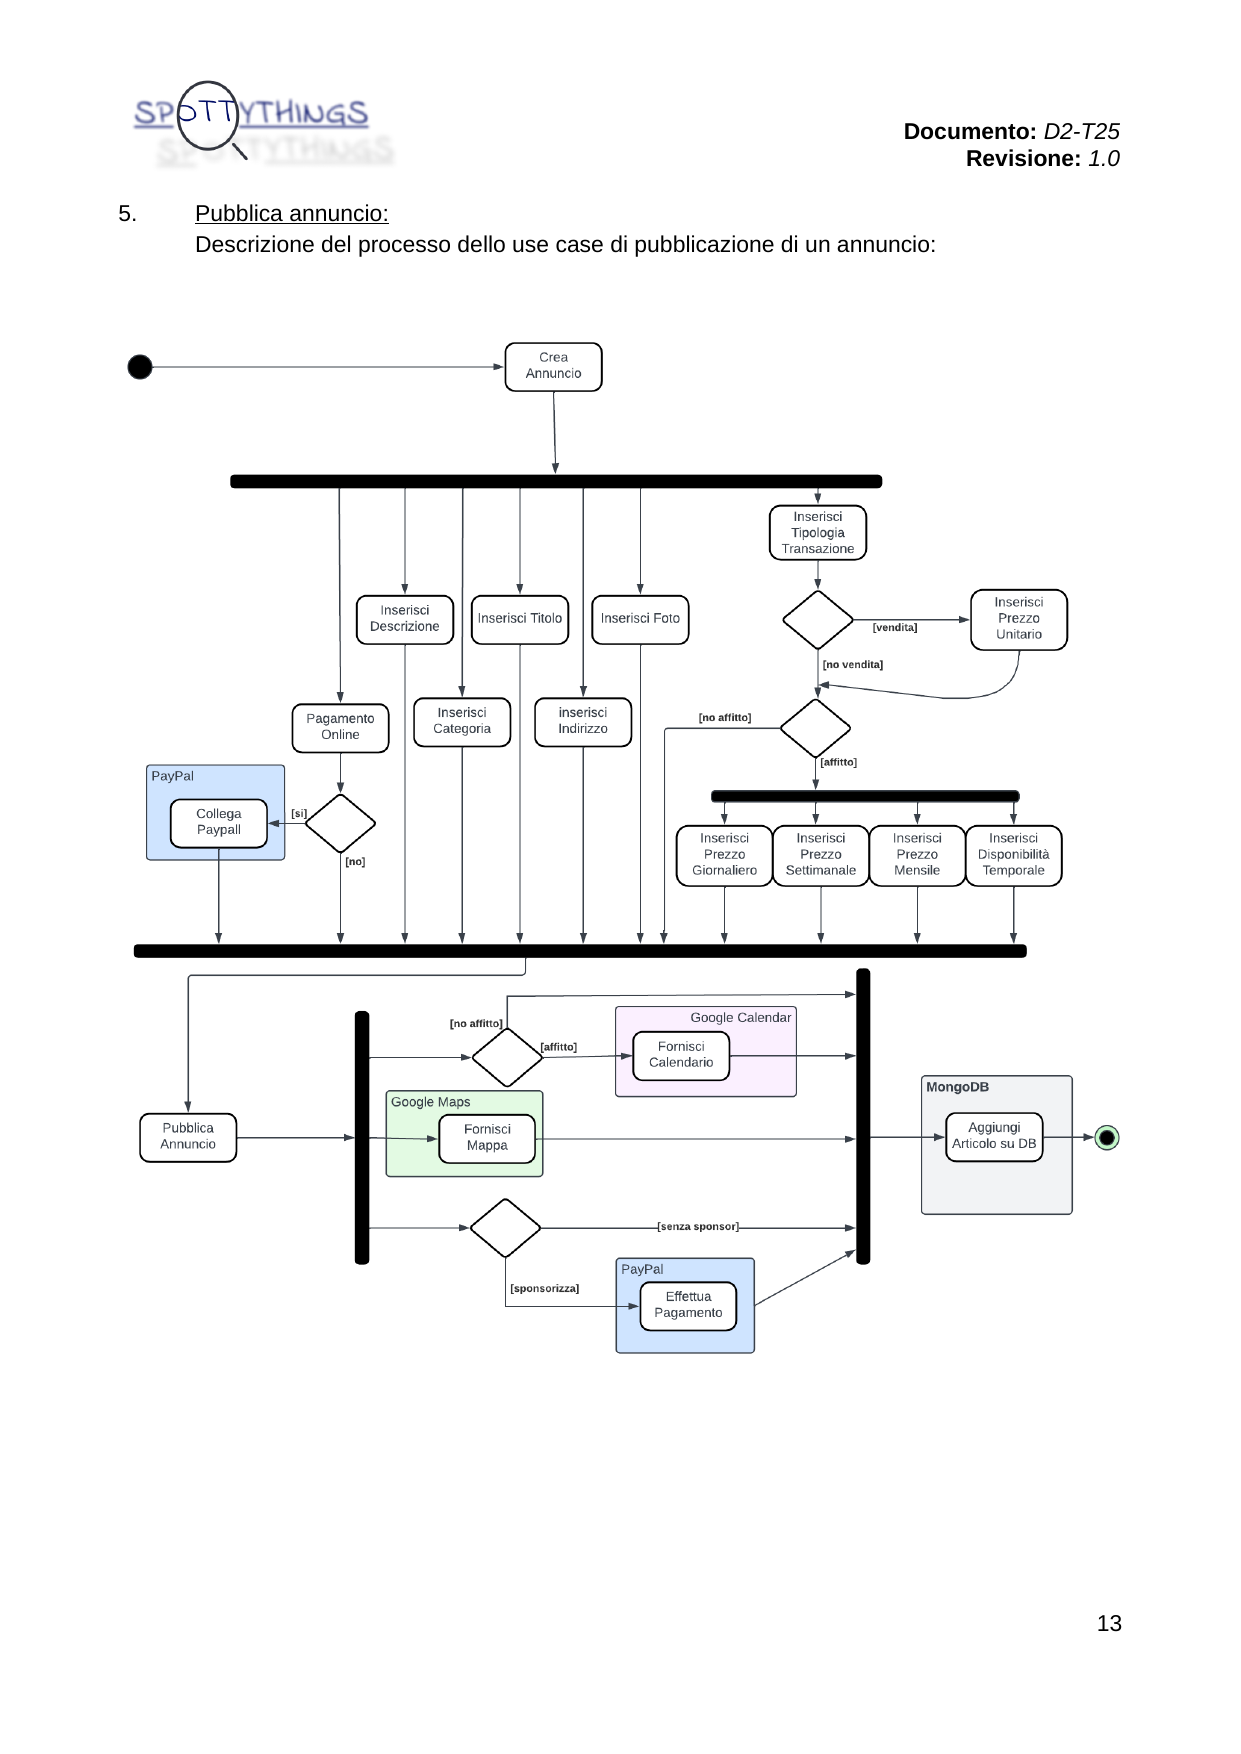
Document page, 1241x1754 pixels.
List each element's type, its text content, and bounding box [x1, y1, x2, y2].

list Descrizione del processo dello use case di pubblicazione di un annuncio: [118, 231, 1122, 257]
picture [123, 73, 399, 187]
list Pubblica annuncio: [118, 200, 1122, 227]
picture [118, 336, 1123, 1359]
